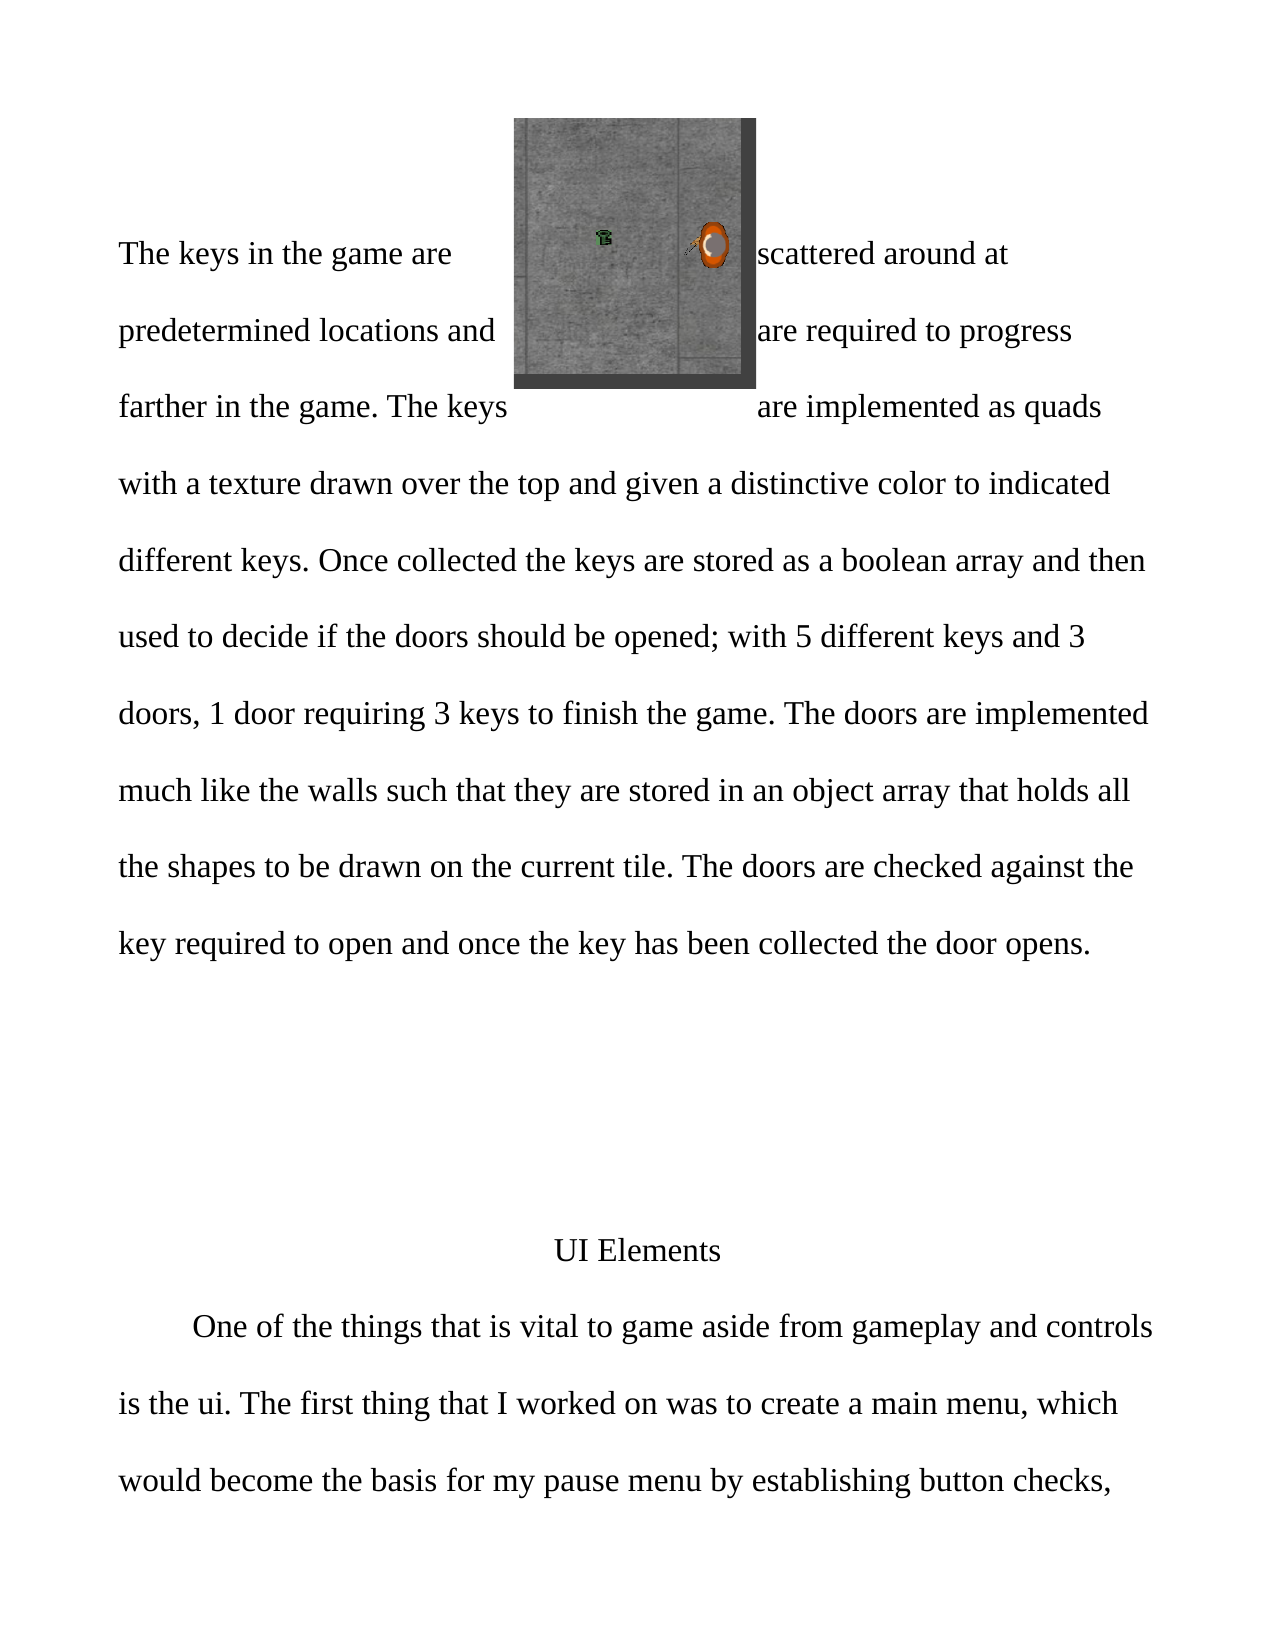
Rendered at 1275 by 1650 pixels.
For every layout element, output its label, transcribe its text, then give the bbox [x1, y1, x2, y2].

text One of the things that is vital to game aside from gameplay and controls is the ui. The first thing that I worked on was to create a main menu, which would become the basis for my pause menu by establishing button checks, [118, 1306, 1157, 1498]
text The keys in the game are scattered around at predetermined locations and are required to progress farther in the game. The keys are implemented as quads with a texture drawn over the top and given a distinctive color to indicated different keys. Once collected the keys are stored as a boolean array and then used to decide if the doors should be opened; with 5 different keys and 3 doors, 1 door requiring 3 keys to finish the game. The doors are implemented much like the walls such that they are stored in an object array that holds all the shapes to be drawn on the current tile. The doors are checked against the key required to open and once the key has been collected the door opens. [118, 233, 1157, 961]
text UI Elements [118, 1230, 1157, 1268]
picture [513, 118, 757, 389]
